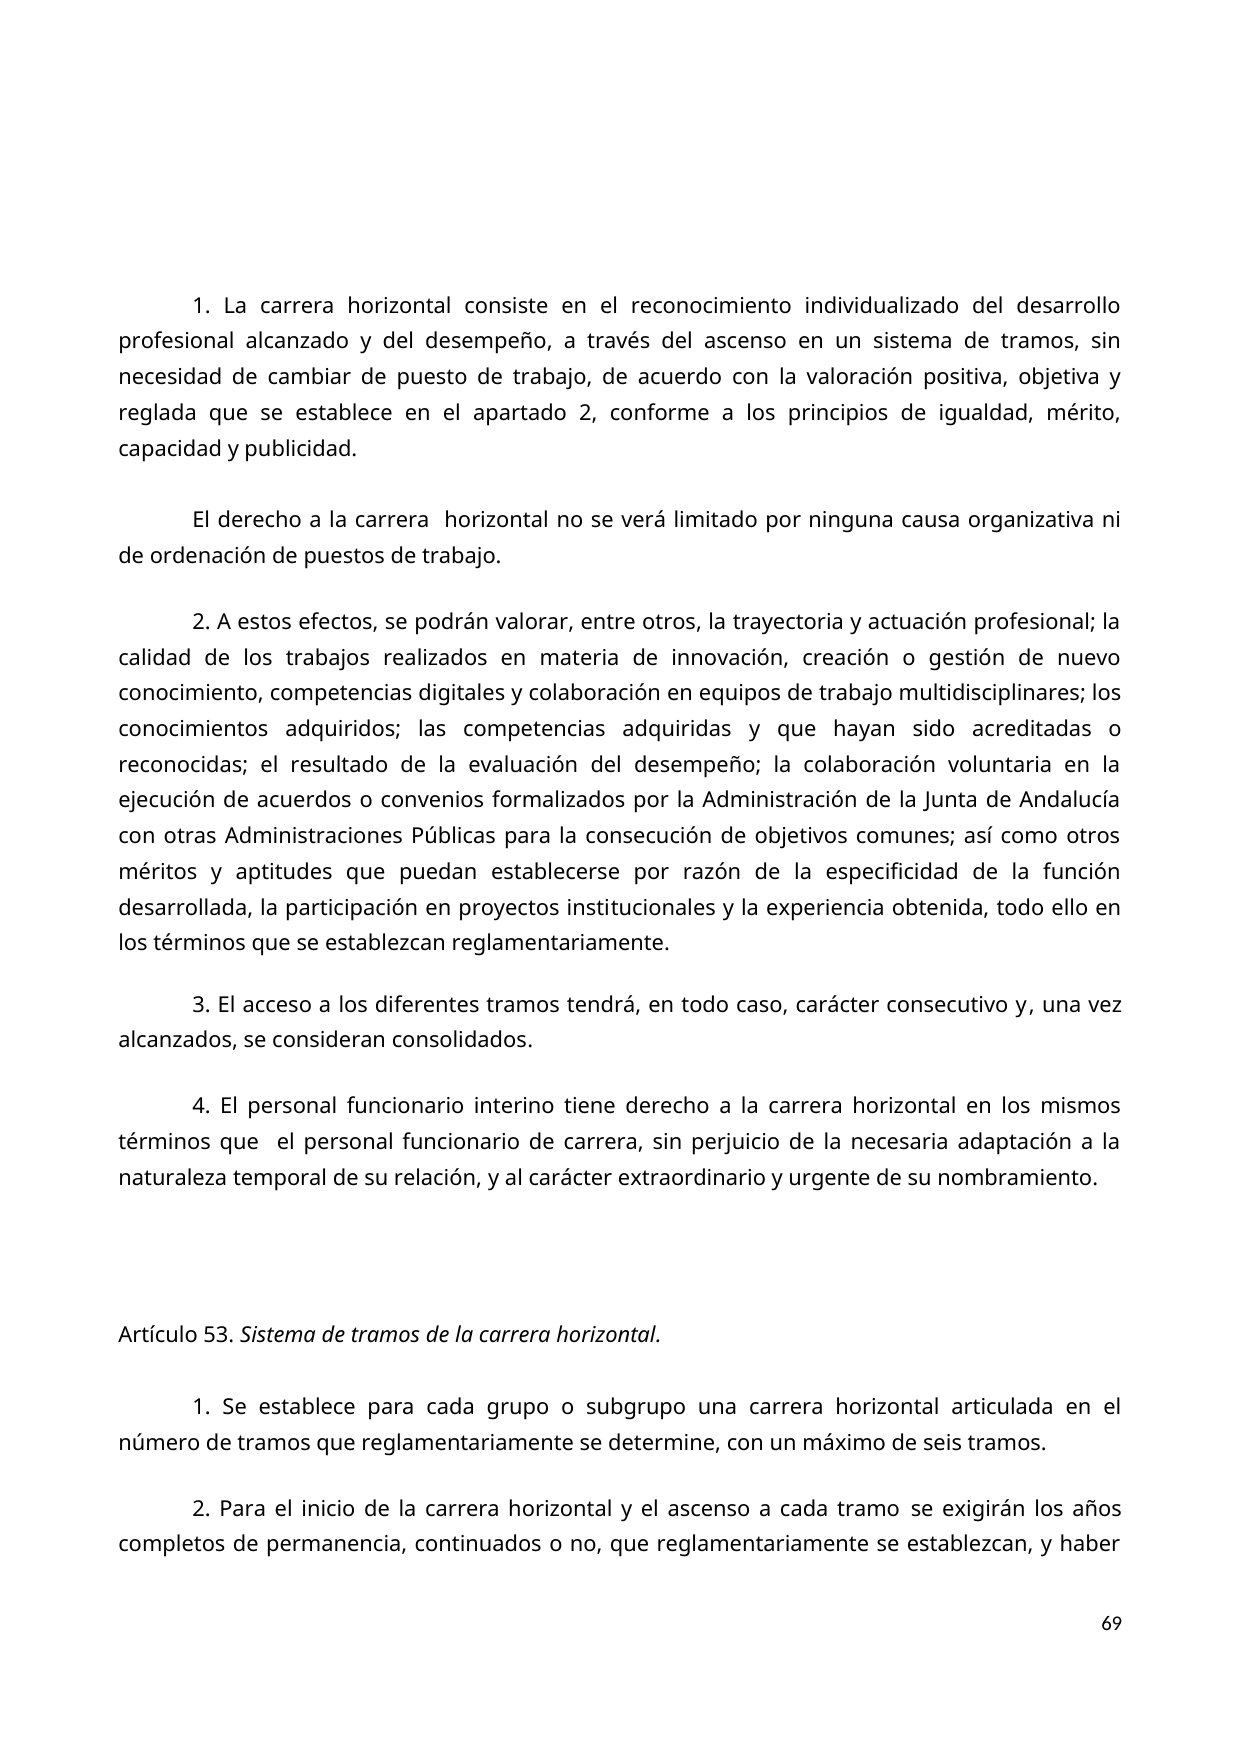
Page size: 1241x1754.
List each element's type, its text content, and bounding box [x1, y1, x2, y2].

text 2. A estos efectos, se podrán valorar, entre otros, la trayectoria y actuación profesional; la calidad de los trabajos realizados en materia de innovación, creación o gestión de nuevo conocimiento, competencias digitales y colaboración en equipos de trabajo multidisciplinares; los conocimientos adquiridos; las competencias adquiridas y que hayan sido acreditadas o reconocidas; el resultado de la evaluación del desempeño; la colaboración voluntaria en la ejecución de acuerdos o convenios formalizados por la Administración de la Junta de Andalucía con otras Administraciones Públicas para la consecución de objetivos comunes; así como otros méritos y aptitudes que puedan establecerse por razón de la especificidad de la función desarrollada, la participación en proyectos institucionales y la experiencia obtenida, todo ello en los términos que se establezcan reglamentariamente. [118, 606, 1122, 957]
text 1. Se establece para cada grupo o subgrupo una carrera horizontal articulada en el número de tramos que reglamentariamente se determine, con un máximo de seis tramos. [118, 1391, 1122, 1456]
text 2. Para el inicio de la carrera horizontal y el ascenso a cada tramo se exigirán los años completos de permanencia, continuados o no, que reglamentariamente se establezcan, y haber [118, 1493, 1122, 1558]
text El derecho a la carrera horizontal no se verá limitado por ninguna causa organizativa ni de ordenación de puestos de trabajo. [118, 504, 1122, 569]
text 1. La carrera horizontal consiste en el reconocimiento individualizado del desarrollo profesional alcanzado y del desempeño, a través del ascenso en un sistema de tramos, sin necesidad de cambiar de puesto de trabajo, de acuerdo con la valoración positiva, objetiva y reglada que se establece en el apartado 2, conforme a los principios de igualdad, mérito, capacidad y publicidad. [118, 289, 1122, 462]
text 3. El acceso a los diferentes tramos tendrá, en todo caso, carácter consecutivo y, una vez alcanzados, se consideran consolidados. [118, 989, 1122, 1054]
text 4. El personal funcionario interino tiene derecho a la carrera horizontal en los mismos términos que el personal funcionario de carrera, sin perjuicio de la necesaria adaptación a la naturaleza temporal de su relación, y al carácter extraordinario y urgente de su nombramiento. [118, 1091, 1122, 1192]
text Artículo 53. Sistema de tramos de la carrera horizontal. [118, 1319, 1122, 1349]
